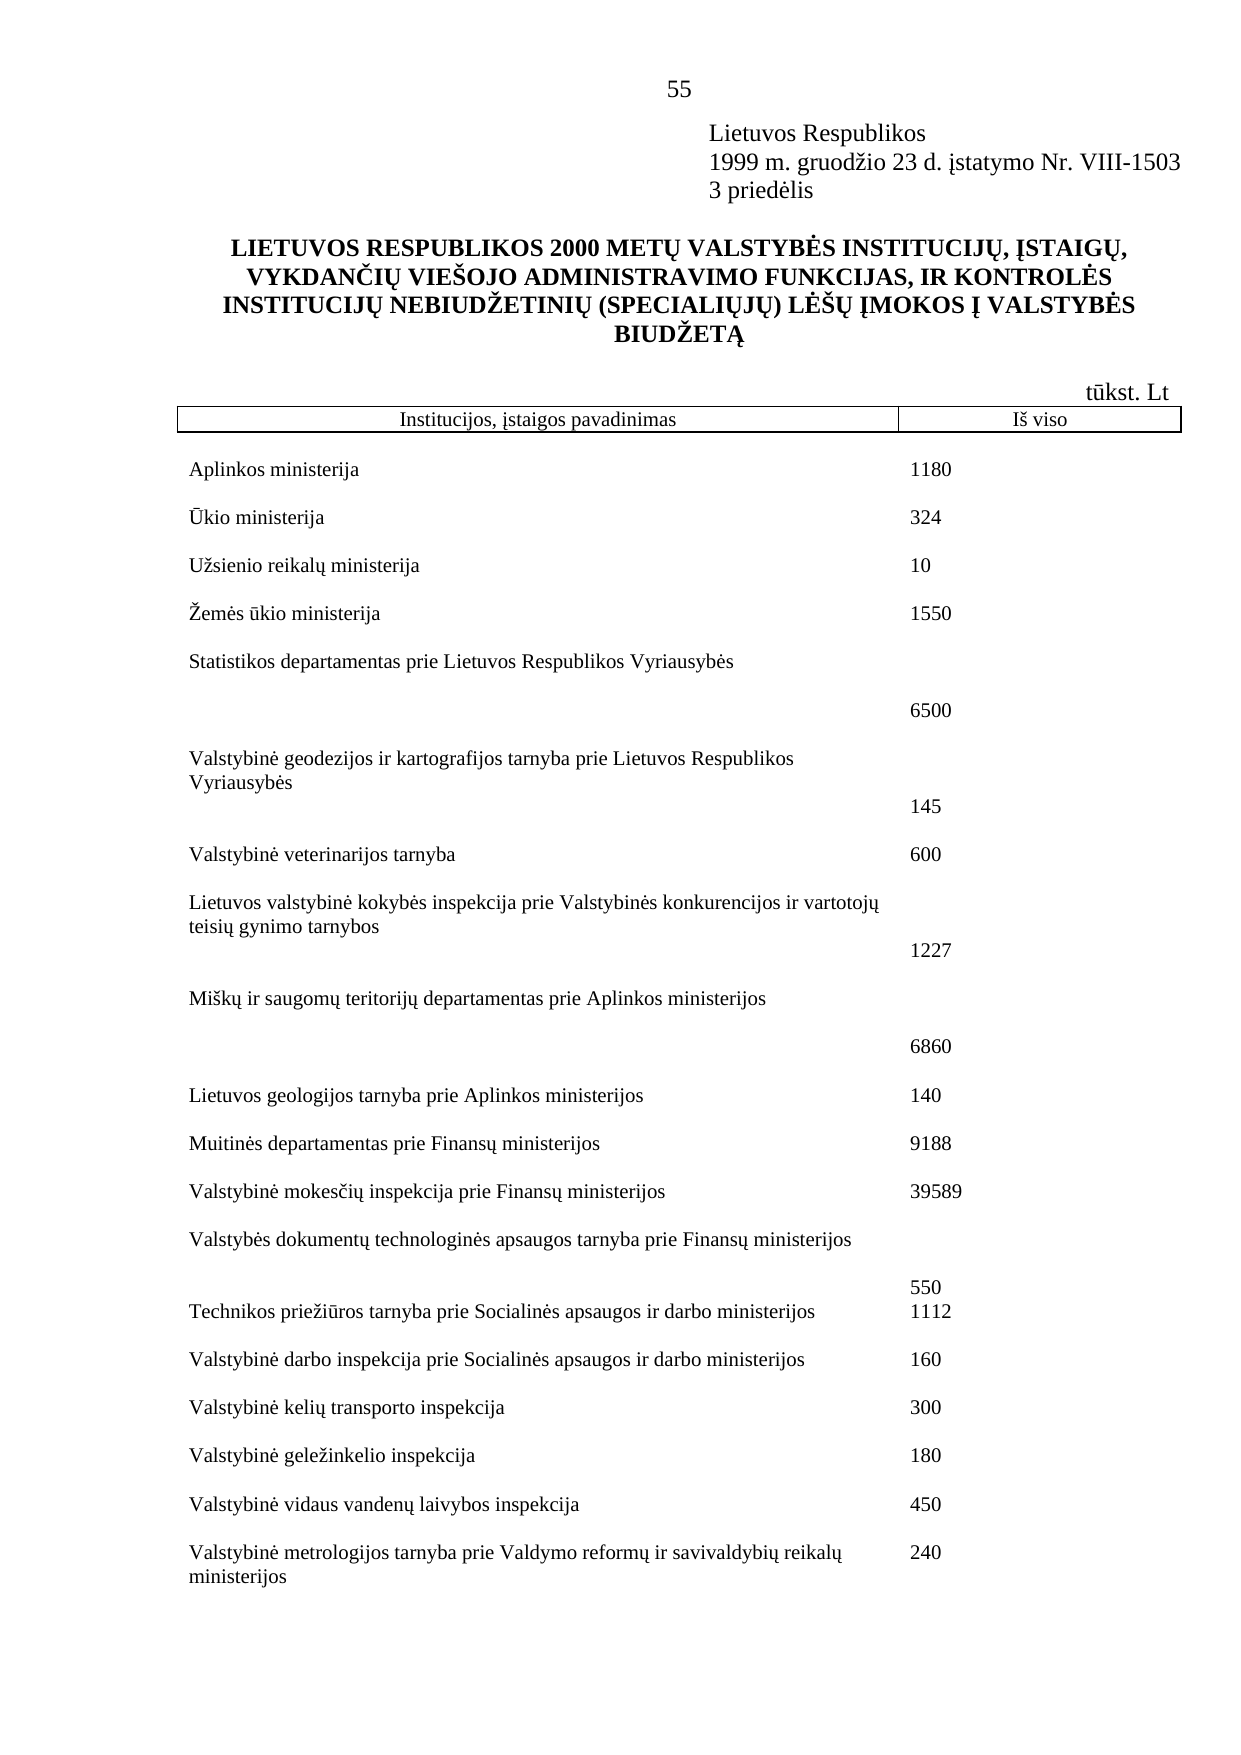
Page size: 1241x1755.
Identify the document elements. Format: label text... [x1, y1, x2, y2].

table_cell Užsienio reikalų ministerija [177, 529, 899, 577]
table_cell 600 [899, 818, 1181, 866]
text tūkst. Lt [177, 377, 1169, 406]
table_cell Valstybinė veterinarijos tarnyba [177, 818, 899, 866]
table_cell 9188 [899, 1107, 1181, 1155]
table_cell 145 [899, 722, 1181, 818]
table_cell 1227 [899, 866, 1181, 962]
text LIETUVOS RESPUBLIKOS 2000 METŲ VALSTYBĖS INSTITUCIJŲ, ĮSTAIGŲ, VYKDANČIŲ VIEŠOJO ADMINISTRAVIMO FUNKCIJAS, IR KONTROLĖS INSTITUCIJŲ NEBIUDŽETINIŲ (SPECIALIŲJŲ) LĖŠŲ ĮMOKOS Į VALSTYBĖS BIUDŽETĄ [177, 233, 1181, 348]
table_cell 160 [899, 1323, 1181, 1371]
text Lietuvos Respublikos [177, 118, 1181, 147]
table_cell Valstybinė metrologijos tarnyba prie Valdymo reformų ir savivaldybių reikalų ministerijos [177, 1516, 899, 1588]
table_cell Muitinės departamentas prie Finansų ministerijos [177, 1107, 899, 1155]
table_cell 6860 [899, 962, 1181, 1058]
table_cell Valstybinė darbo inspekcija prie Socialinės apsaugos ir darbo ministerijos [177, 1323, 899, 1371]
table_cell Valstybės dokumentų technologinės apsaugos tarnyba prie Finansų ministerijos [177, 1203, 899, 1299]
text 3 priedėlis [177, 176, 1181, 204]
table_cell Valstybinė kelių transporto inspekcija [177, 1371, 899, 1419]
table_cell [177, 1588, 1181, 1636]
table_cell Lietuvos geologijos tarnyba prie Aplinkos ministerijos [177, 1059, 899, 1107]
table_cell Valstybinė geležinkelio inspekcija [177, 1419, 899, 1467]
table_cell 6500 [899, 625, 1181, 722]
table_cell 1180 [899, 433, 1181, 481]
table_cell 1550 [899, 577, 1181, 625]
table_cell Valstybinė mokesčių inspekcija prie Finansų ministerijos [177, 1155, 899, 1203]
table_cell Žemės ūkio ministerija [177, 577, 899, 625]
table_cell Valstybinė geodezijos ir kartografijos tarnyba prie Lietuvos Respublikos Vyriausybės [177, 722, 899, 818]
table_cell 240 [899, 1516, 1181, 1588]
table_cell 550 [899, 1203, 1181, 1299]
table_cell Lietuvos valstybinė kokybės inspekcija prie Valstybinės konkurencijos ir vartotojų teisių gynimo tarnybos [177, 866, 899, 962]
table_cell 39589 [899, 1155, 1181, 1203]
text 1999 m. gruodžio 23 d. įstatymo Nr. VIII-1503 [177, 147, 1181, 176]
table_cell Miškų ir saugomų teritorijų departamentas prie Aplinkos ministerijos [177, 962, 899, 1058]
table_cell Technikos priežiūros tarnyba prie Socialinės apsaugos ir darbo ministerijos [177, 1299, 899, 1323]
table_cell 140 [899, 1059, 1181, 1107]
table_cell Valstybinė vidaus vandenų laivybos inspekcija [177, 1468, 899, 1516]
table_cell 450 [899, 1468, 1181, 1516]
table_header Institucijos, įstaigos pavadinimas [178, 407, 898, 431]
table_cell 180 [899, 1419, 1181, 1467]
table_cell 300 [899, 1371, 1181, 1419]
table_cell Ūkio ministerija [177, 481, 899, 529]
table_cell Aplinkos ministerija [177, 433, 899, 481]
table_header Iš viso [899, 407, 1180, 431]
table_cell 1112 [899, 1299, 1181, 1323]
table_cell 324 [899, 481, 1181, 529]
table_cell Statistikos departamentas prie Lietuvos Respublikos Vyriausybės [177, 625, 899, 722]
table_cell 10 [899, 529, 1181, 577]
